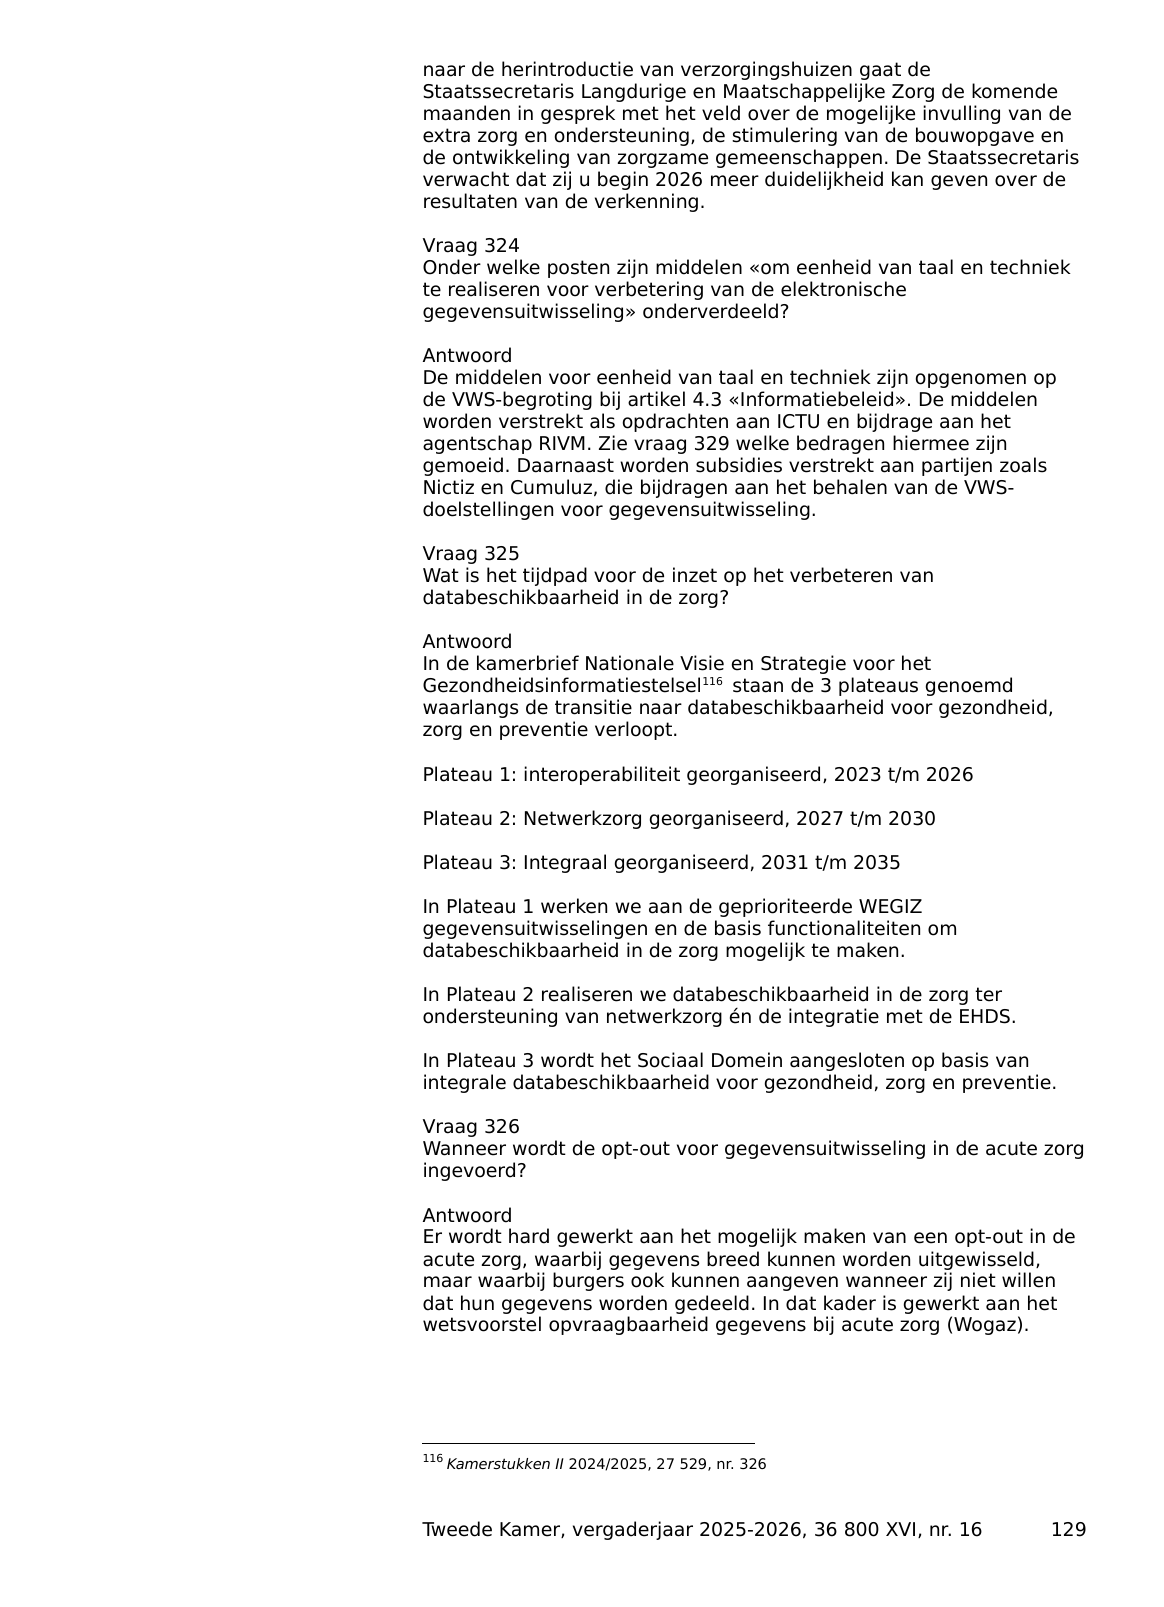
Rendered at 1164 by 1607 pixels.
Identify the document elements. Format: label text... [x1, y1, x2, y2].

text Antwoord [422, 345, 1087, 367]
text Antwoord [422, 631, 1087, 653]
text In Plateau 1 werken we aan de geprioriteerde WEGIZ gegevensuitwisselingen en de basis functionaliteiten om databeschikbaarheid in de zorg mogelijk te maken. [422, 896, 1087, 962]
text naar de herintroductie van verzorgingshuizen gaat de Staatssecretaris Langdurige en Maatschappelijke Zorg de komende maanden in gesprek met het veld over de mogelijke invulling van de extra zorg en ondersteuning, de stimulering van de bouwopgave en de ontwikkeling van zorgzame gemeenschappen. De Staatssecretaris verwacht dat zij u begin 2026 meer duidelijkheid kan geven over de resultaten van de verkenning. [422, 59, 1087, 213]
text Antwoord [422, 1204, 1087, 1226]
text Er wordt hard gewerkt aan het mogelijk maken van een opt-out in de acute zorg, waarbij gegevens breed kunnen worden uitgewisseld, maar waarbij burgers ook kunnen aangeven wanneer zij niet willen dat hun gegevens worden gedeeld. In dat kader is gewerkt aan het wetsvoorstel opvraagbaarheid gegevens bij acute zorg (Wogaz). [422, 1226, 1087, 1336]
text De middelen voor eenheid van taal en techniek zijn opgenomen op de VWS-begroting bij artikel 4.3 «Informatiebeleid». De middelen worden verstrekt als opdrachten aan ICTU en bijdrage aan het agentschap RIVM. Zie vraag 329 welke bedragen hiermee zijn gemoeid. Daarnaast worden subsidies verstrekt aan partijen zoals Nictiz en Cumuluz, die bijdragen aan het behalen van de VWS-doelstellingen voor gegevensuitwisseling. [422, 367, 1087, 521]
text Vraag 326 [422, 1116, 1087, 1138]
text Plateau 2: Netwerkzorg georganiseerd, 2027 t/m 2030 [422, 808, 1087, 829]
text In Plateau 3 wordt het Sociaal Domein aangesloten op basis van integrale databeschikbaarheid voor gezondheid, zorg en preventie. [422, 1050, 1087, 1094]
text Wanneer wordt de opt-out voor gegevensuitwisseling in de acute zorg ingevoerd? [422, 1138, 1087, 1182]
text Plateau 1: interoperabiliteit georganiseerd, 2023 t/m 2026 [422, 763, 1087, 785]
text In de kamerbrief Nationale Visie en Strategie voor het Gezondheidsinformatiestelsel staan de 3 plateaus genoemd waarlangs de transitie naar databeschikbaarheid voor gezondheid, zorg en preventie verloopt. [422, 653, 1087, 741]
text In Plateau 2 realiseren we databeschikbaarheid in de zorg ter ondersteuning van netwerkzorg én de integratie met de EHDS. [422, 984, 1087, 1028]
text Wat is het tijdpad voor de inzet op het verbeteren van databeschikbaarheid in de zorg? [422, 565, 1087, 609]
text Vraag 324 [422, 235, 1087, 257]
text Vraag 325 [422, 543, 1087, 565]
text Plateau 3: Integraal georganiseerd, 2031 t/m 2035 [422, 852, 1087, 874]
text Onder welke posten zijn middelen «om eenheid van taal en techniek te realiseren voor verbetering van de elektronische gegevensuitwisseling» onderverdeeld? [422, 257, 1087, 323]
text Kamerstukken II 2024/2025, 27 529, nr. 326 [422, 1452, 1087, 1474]
